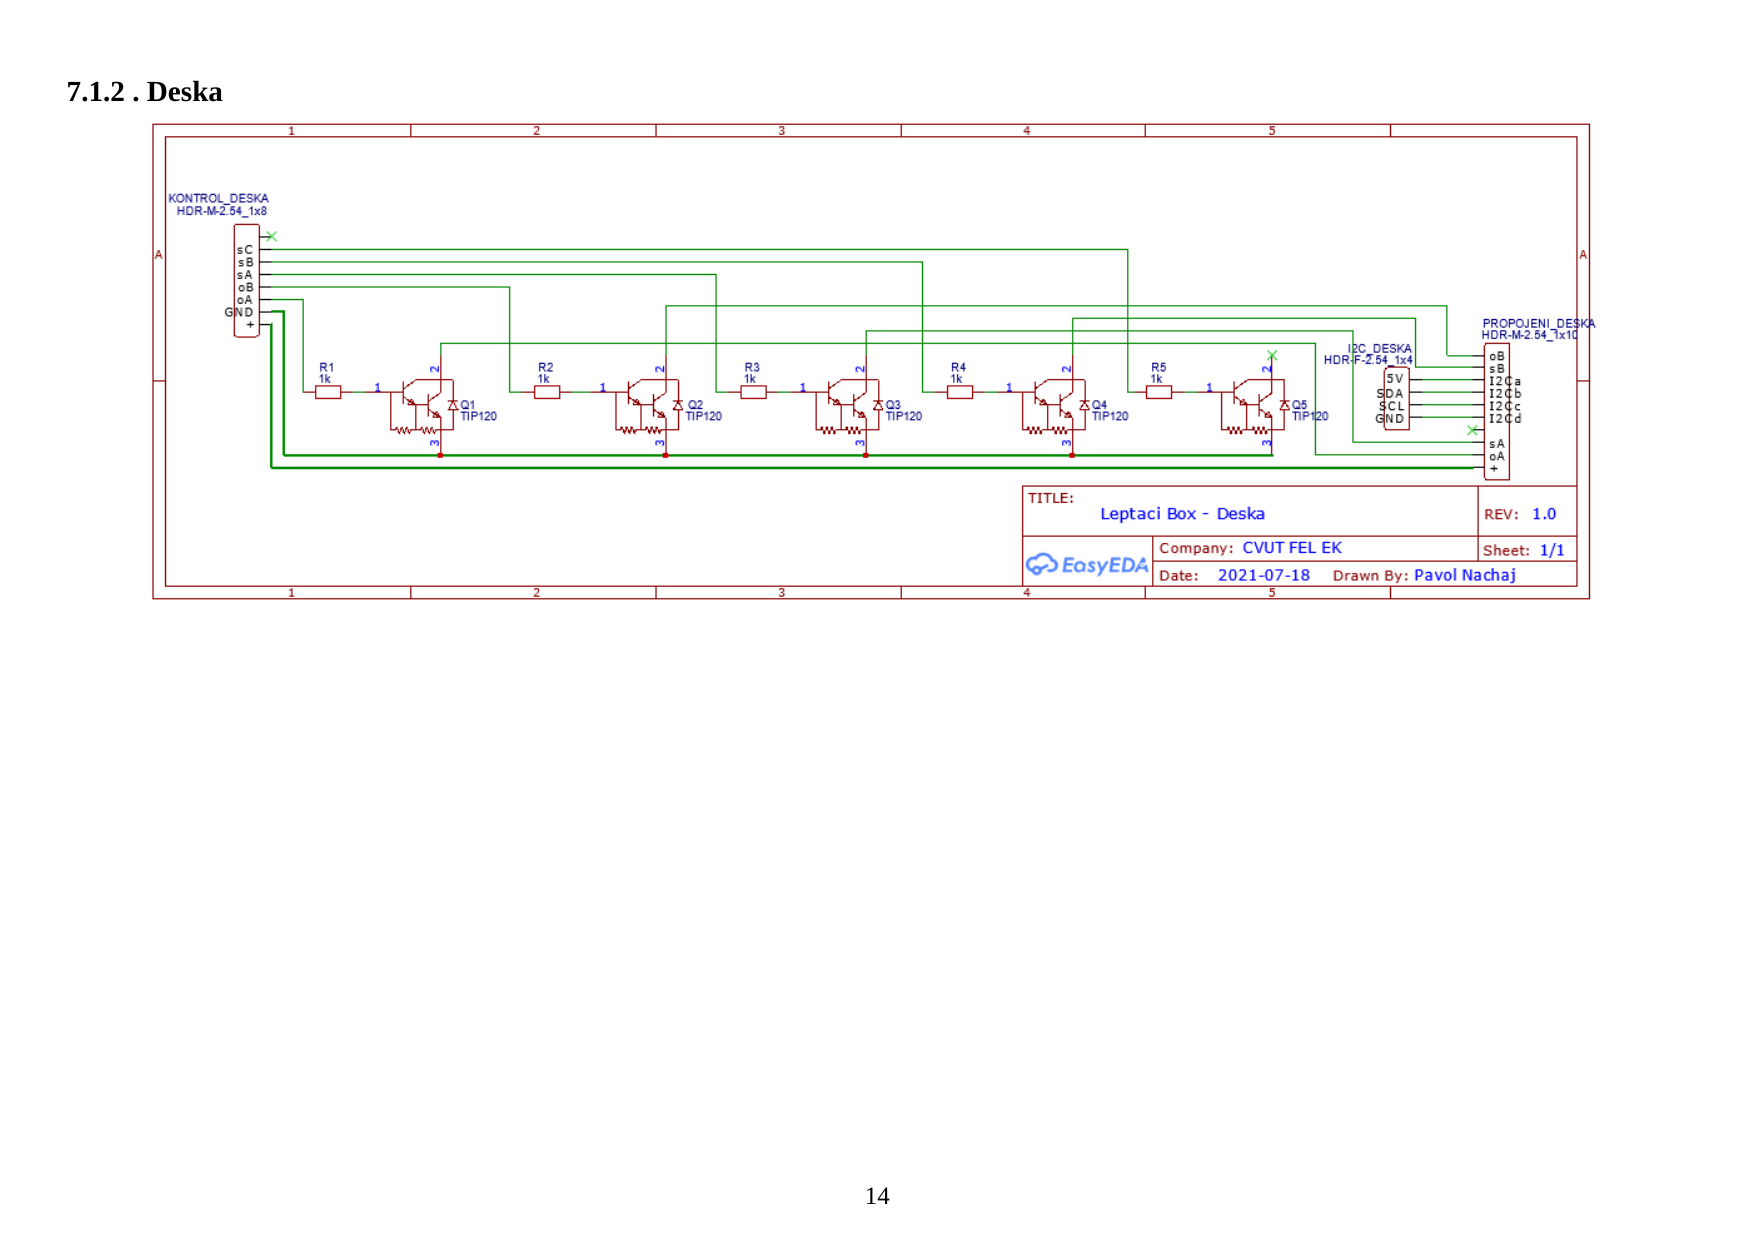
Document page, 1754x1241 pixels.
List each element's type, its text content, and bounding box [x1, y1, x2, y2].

subtitle Deska [59, 74, 1695, 107]
picture [140, 110, 1614, 612]
